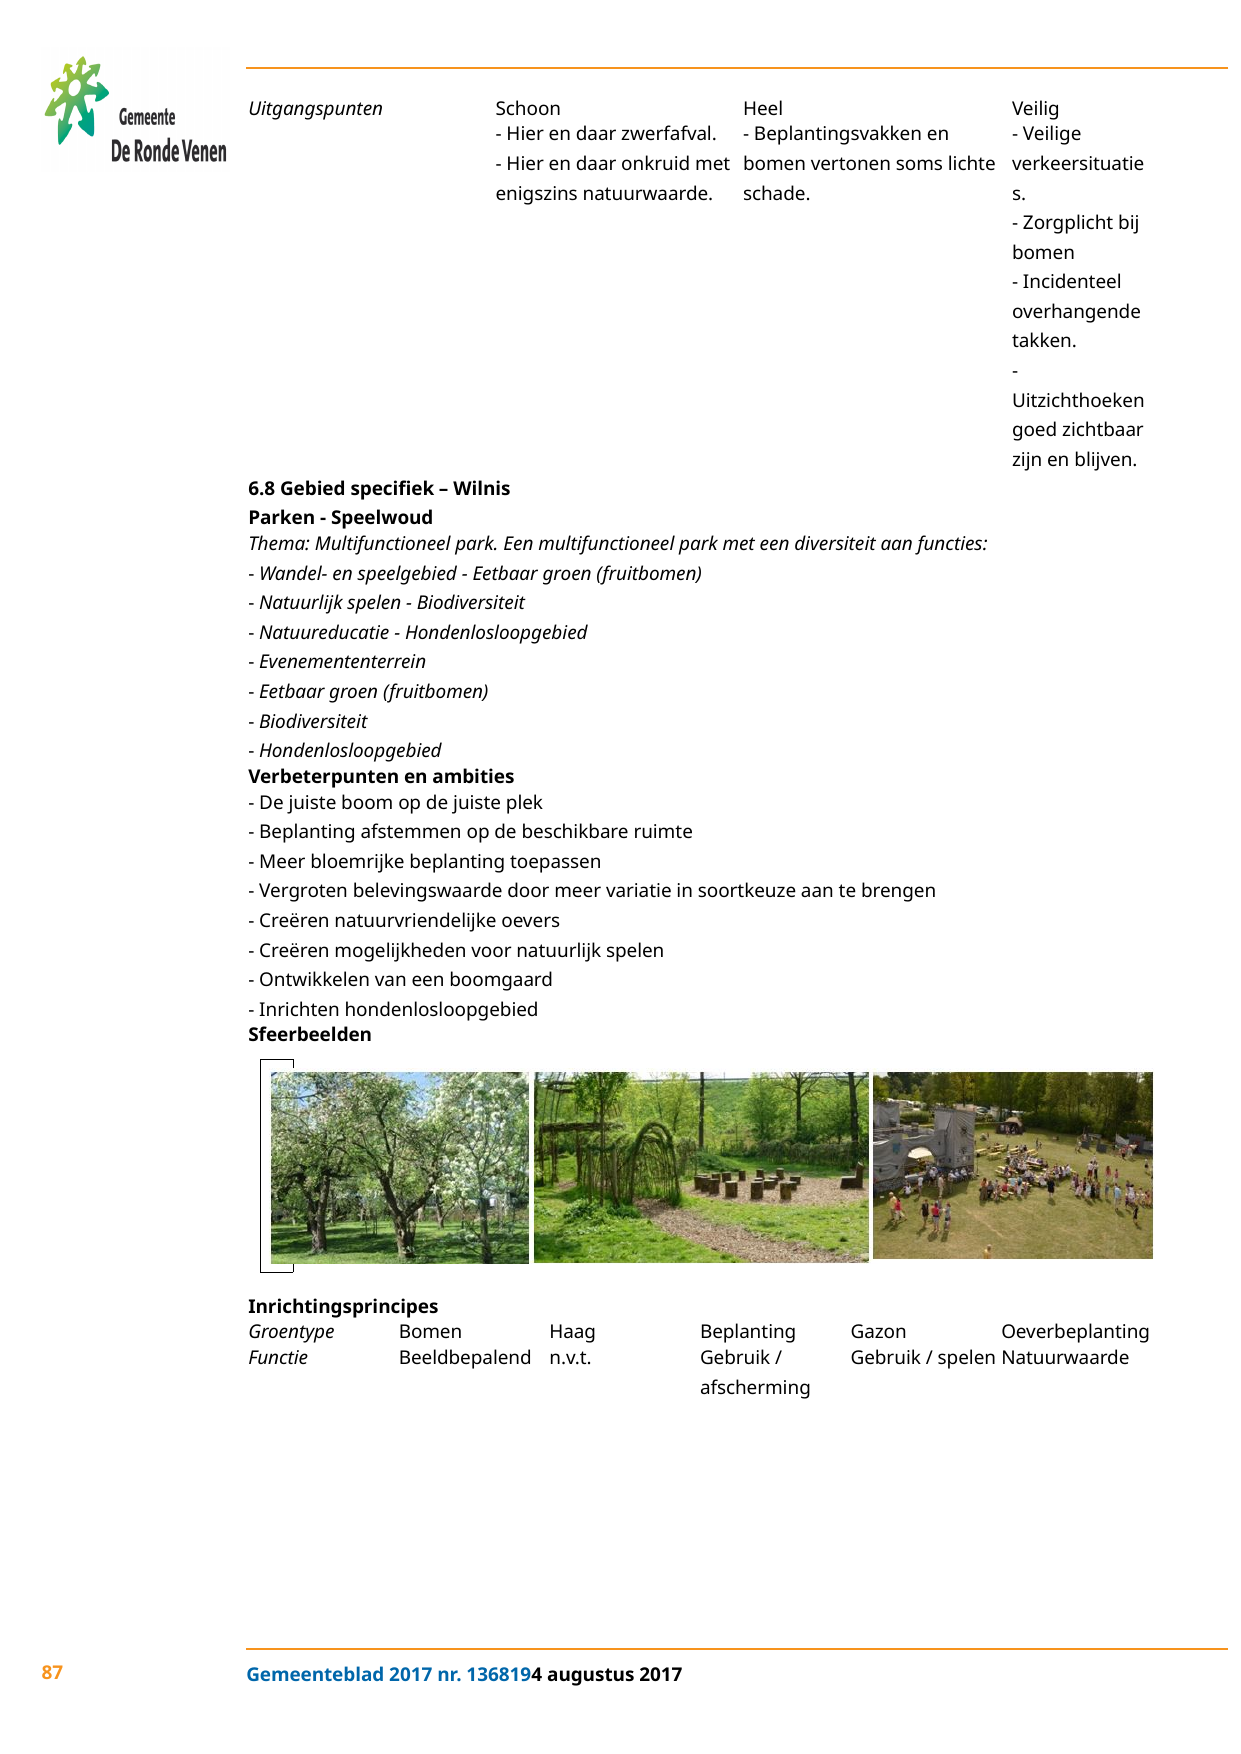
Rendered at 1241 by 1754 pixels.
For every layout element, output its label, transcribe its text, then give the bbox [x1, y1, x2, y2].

table_cell Sfeerbeelden [248, 1022, 1152, 1047]
table_cell Heel [743, 95, 1012, 121]
table_cell Gebruik / afscherming [700, 1344, 850, 1400]
text 6.8 Gebied specifiek – Wilnis [248, 475, 1152, 501]
table_cell Verbeterpunten en ambities [248, 763, 1152, 789]
table_cell - Veilige verkeersituaties. - Zorgplicht bij bomen - Incidenteel overhangende takken. - Uitzichthoeken goed zichtbaar zijn en blijven. [1012, 121, 1152, 472]
table_cell Natuurwaarde [1001, 1344, 1152, 1400]
table_cell [248, 1048, 1152, 1289]
table_cell Oeverbeplanting [1001, 1319, 1152, 1344]
table_cell Gazon [850, 1319, 1001, 1344]
table_cell - Hier en daar zwerfafval. - Hier en daar onkruid met enigszins natuurwaarde. [495, 121, 743, 472]
table_cell Uitgangspunten [248, 95, 495, 121]
table_header Parken - Speelwoud [248, 505, 1152, 530]
table_cell Beplanting [700, 1319, 850, 1344]
table_cell Beeldbepalend [399, 1344, 549, 1400]
table_cell Gebruik / spelen [850, 1344, 1001, 1400]
table_cell Functie [248, 1344, 398, 1400]
table_cell - De juiste boom op de juiste plek - Beplanting afstemmen op de beschikbare ruimte - Meer bloemrijke beplanting toepassen - Vergroten belevingswaarde door meer variatie in soortkeuze aan te brengen - Creëren natuurvriendelijke oevers - Creëren mogelijkheden voor natuurlijk spelen - Ontwikkelen van een boomgaard - Inrichten hondenlosloopgebied [248, 789, 1152, 1022]
picture [41, 47, 231, 172]
table_cell Schoon [495, 95, 743, 121]
table_cell - Beplantingsvakken en bomen vertonen soms lichte schade. [743, 121, 1012, 472]
table_cell Haag [549, 1319, 700, 1344]
table_cell Thema: Multifunctioneel park. Een multifunctioneel park met een diversiteit aan functies: - Wandel- en speelgebied - Eetbaar groen (fruitbomen) - Natuurlijk spelen - Biodiversiteit - Natuureducatie - Hondenlosloopgebied - Evenemententerrein - Eetbaar groen (fruitbomen) - Biodiversiteit - Hondenlosloopgebied [248, 530, 1152, 763]
table_cell [248, 121, 495, 472]
table_cell [261, 1060, 293, 1272]
table_cell Groentype [248, 1319, 398, 1344]
table_cell Bomen [399, 1319, 549, 1344]
picture [268, 1068, 1155, 1264]
table_cell n.v.t. [549, 1344, 700, 1400]
table_cell Veilig [1012, 95, 1152, 121]
table_header Inrichtingsprincipes [248, 1293, 1152, 1319]
